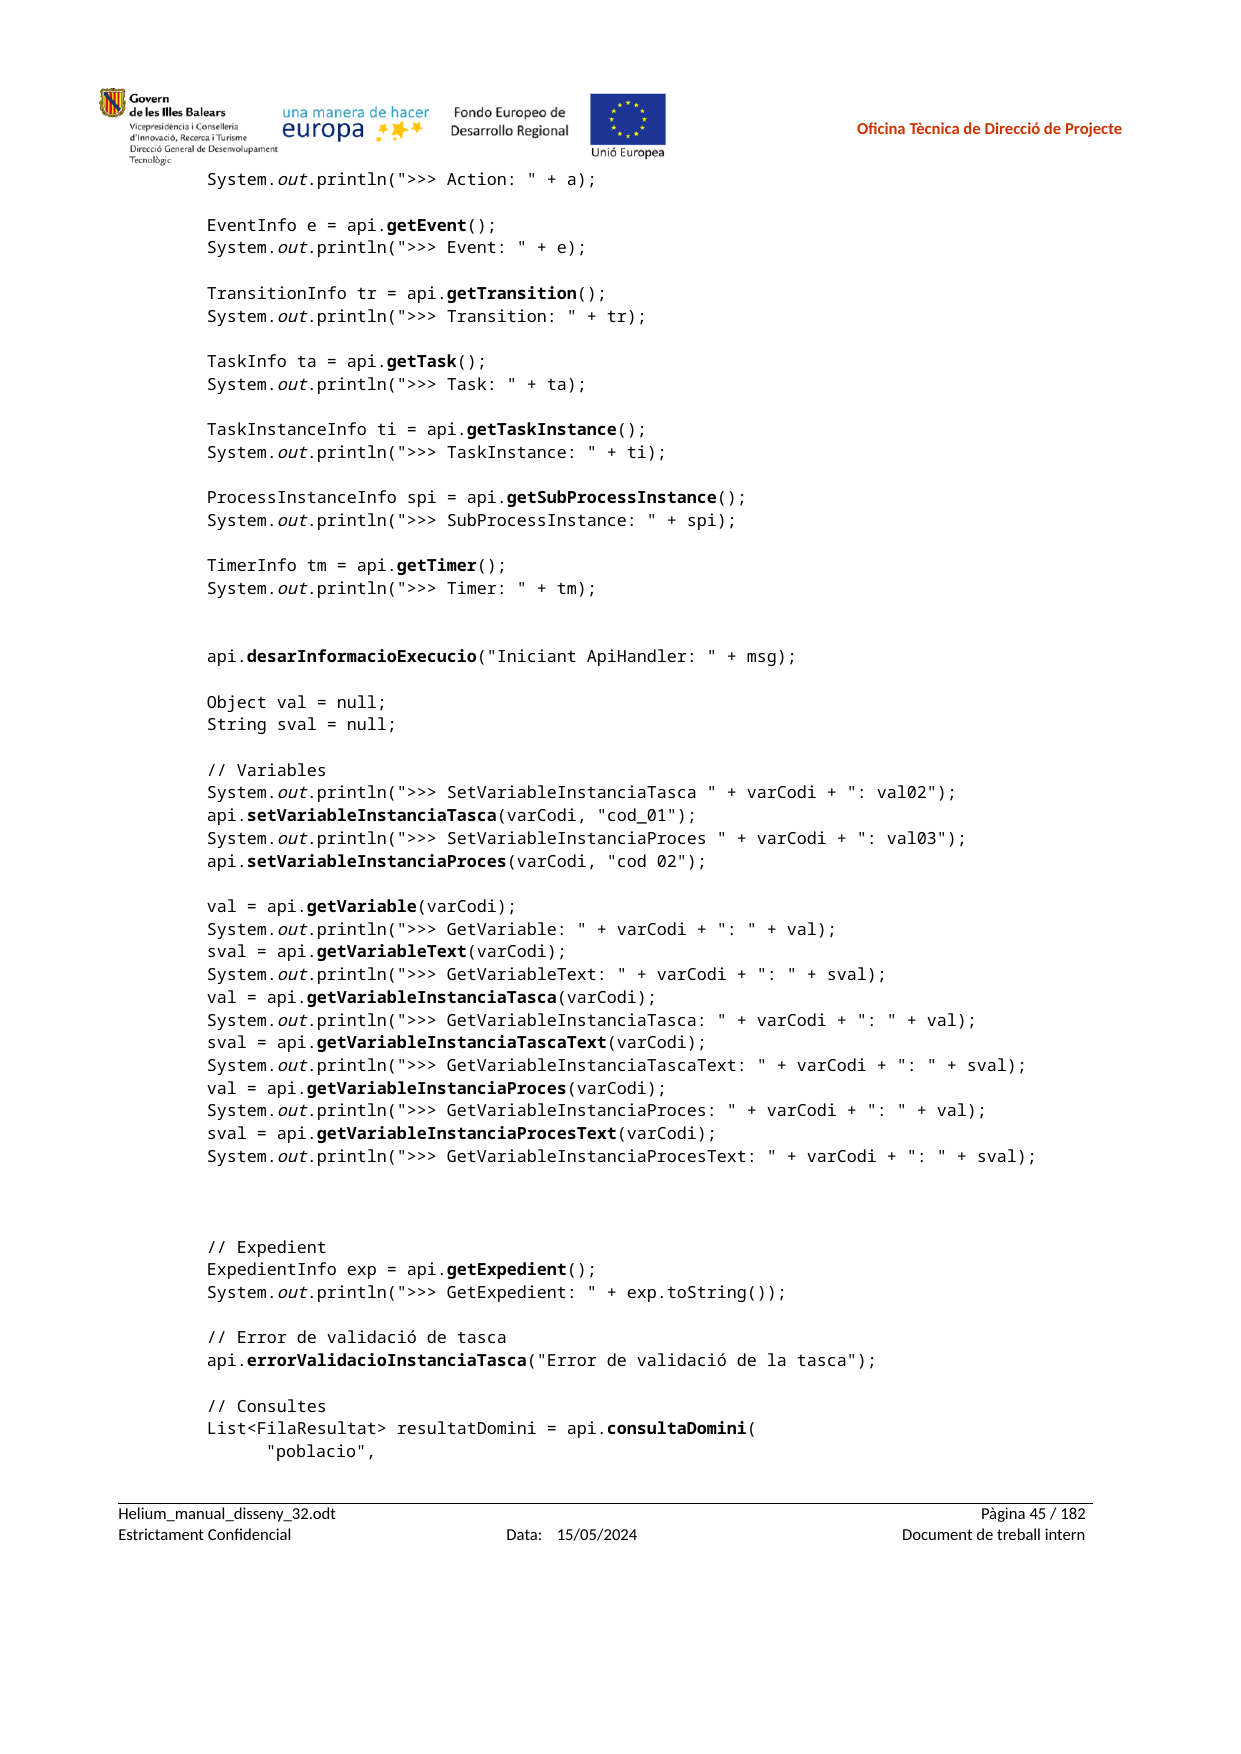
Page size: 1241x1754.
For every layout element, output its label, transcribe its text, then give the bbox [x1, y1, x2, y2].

text System.out.println(">>> Task: " + ta); [118, 372, 1122, 395]
text val = api.getVariable(varCodi); [118, 894, 1122, 917]
picture [99, 87, 668, 166]
text System.out.println(">>> Transition: " + tr); [118, 304, 1122, 327]
text System.out.println(">>> GetVariableInstanciaProcesText: " + varCodi + ": " + sval); [118, 1144, 1122, 1167]
text System.out.println(">>> GetVariableText: " + varCodi + ": " + sval); [118, 963, 1122, 985]
text System.out.println(">>> SetVariableInstanciaTasca " + varCodi + ": val02"); [118, 781, 1122, 804]
text System.out.println(">>> GetVariableInstanciaTasca: " + varCodi + ": " + val); [118, 1008, 1122, 1031]
text val = api.getVariableInstanciaProces(varCodi); [118, 1076, 1122, 1099]
text System.out.println(">>> GetExpedient: " + exp.toString()); [118, 1281, 1122, 1303]
text ExpedientInfo exp = api.getExpedient(); [118, 1258, 1122, 1281]
text TransitionInfo tr = api.getTransition(); [118, 281, 1122, 304]
text api.setVariableInstanciaTasca(varCodi, "cod_01"); [118, 804, 1122, 826]
text TimerInfo tm = api.getTimer(); [118, 554, 1122, 577]
text // Error de validació de tasca [118, 1326, 1122, 1349]
text "poblacio", [118, 1439, 1122, 1462]
text // Consultes [118, 1394, 1122, 1417]
text EventInfo e = api.getEvent(); [118, 213, 1122, 236]
text List<FilaResultat> resultatDomini = api.consultaDomini( [118, 1417, 1122, 1439]
text TaskInstanceInfo ti = api.getTaskInstance(); [118, 418, 1122, 440]
text api.desarInformacioExecucio("Iniciant ApiHandler: " + msg); [118, 645, 1122, 667]
text System.out.println(">>> GetVariable: " + varCodi + ": " + val); [118, 917, 1122, 940]
text Object val = null; [118, 690, 1122, 713]
text val = api.getVariableInstanciaTasca(varCodi); [118, 985, 1122, 1008]
text System.out.println(">>> TaskInstance: " + ti); [118, 440, 1122, 463]
text System.out.println(">>> GetVariableInstanciaProces: " + varCodi + ": " + val); [118, 1099, 1122, 1122]
text // Variables [118, 758, 1122, 781]
text sval = api.getVariableInstanciaProcesText(varCodi); [118, 1122, 1122, 1144]
text TaskInfo ta = api.getTask(); [118, 349, 1122, 372]
text System.out.println(">>> Action: " + a); [118, 168, 1122, 191]
text sval = api.getVariableInstanciaTascaText(varCodi); [118, 1031, 1122, 1053]
text System.out.println(">>> SetVariableInstanciaProces " + varCodi + ": val03"); [118, 826, 1122, 849]
text System.out.println(">>> SubProcessInstance: " + spi); [118, 508, 1122, 531]
text api.setVariableInstanciaProces(varCodi, "cod 02"); [118, 849, 1122, 872]
text System.out.println(">>> Event: " + e); [118, 236, 1122, 259]
text ProcessInstanceInfo spi = api.getSubProcessInstance(); [118, 486, 1122, 508]
text // Expedient [118, 1235, 1122, 1258]
text api.errorValidacioInstanciaTasca("Error de validació de la tasca"); [118, 1349, 1122, 1371]
text String sval = null; [118, 713, 1122, 736]
text System.out.println(">>> GetVariableInstanciaTascaText: " + varCodi + ": " + sval); [118, 1053, 1122, 1076]
text System.out.println(">>> Timer: " + tm); [118, 577, 1122, 599]
text sval = api.getVariableText(varCodi); [118, 940, 1122, 963]
